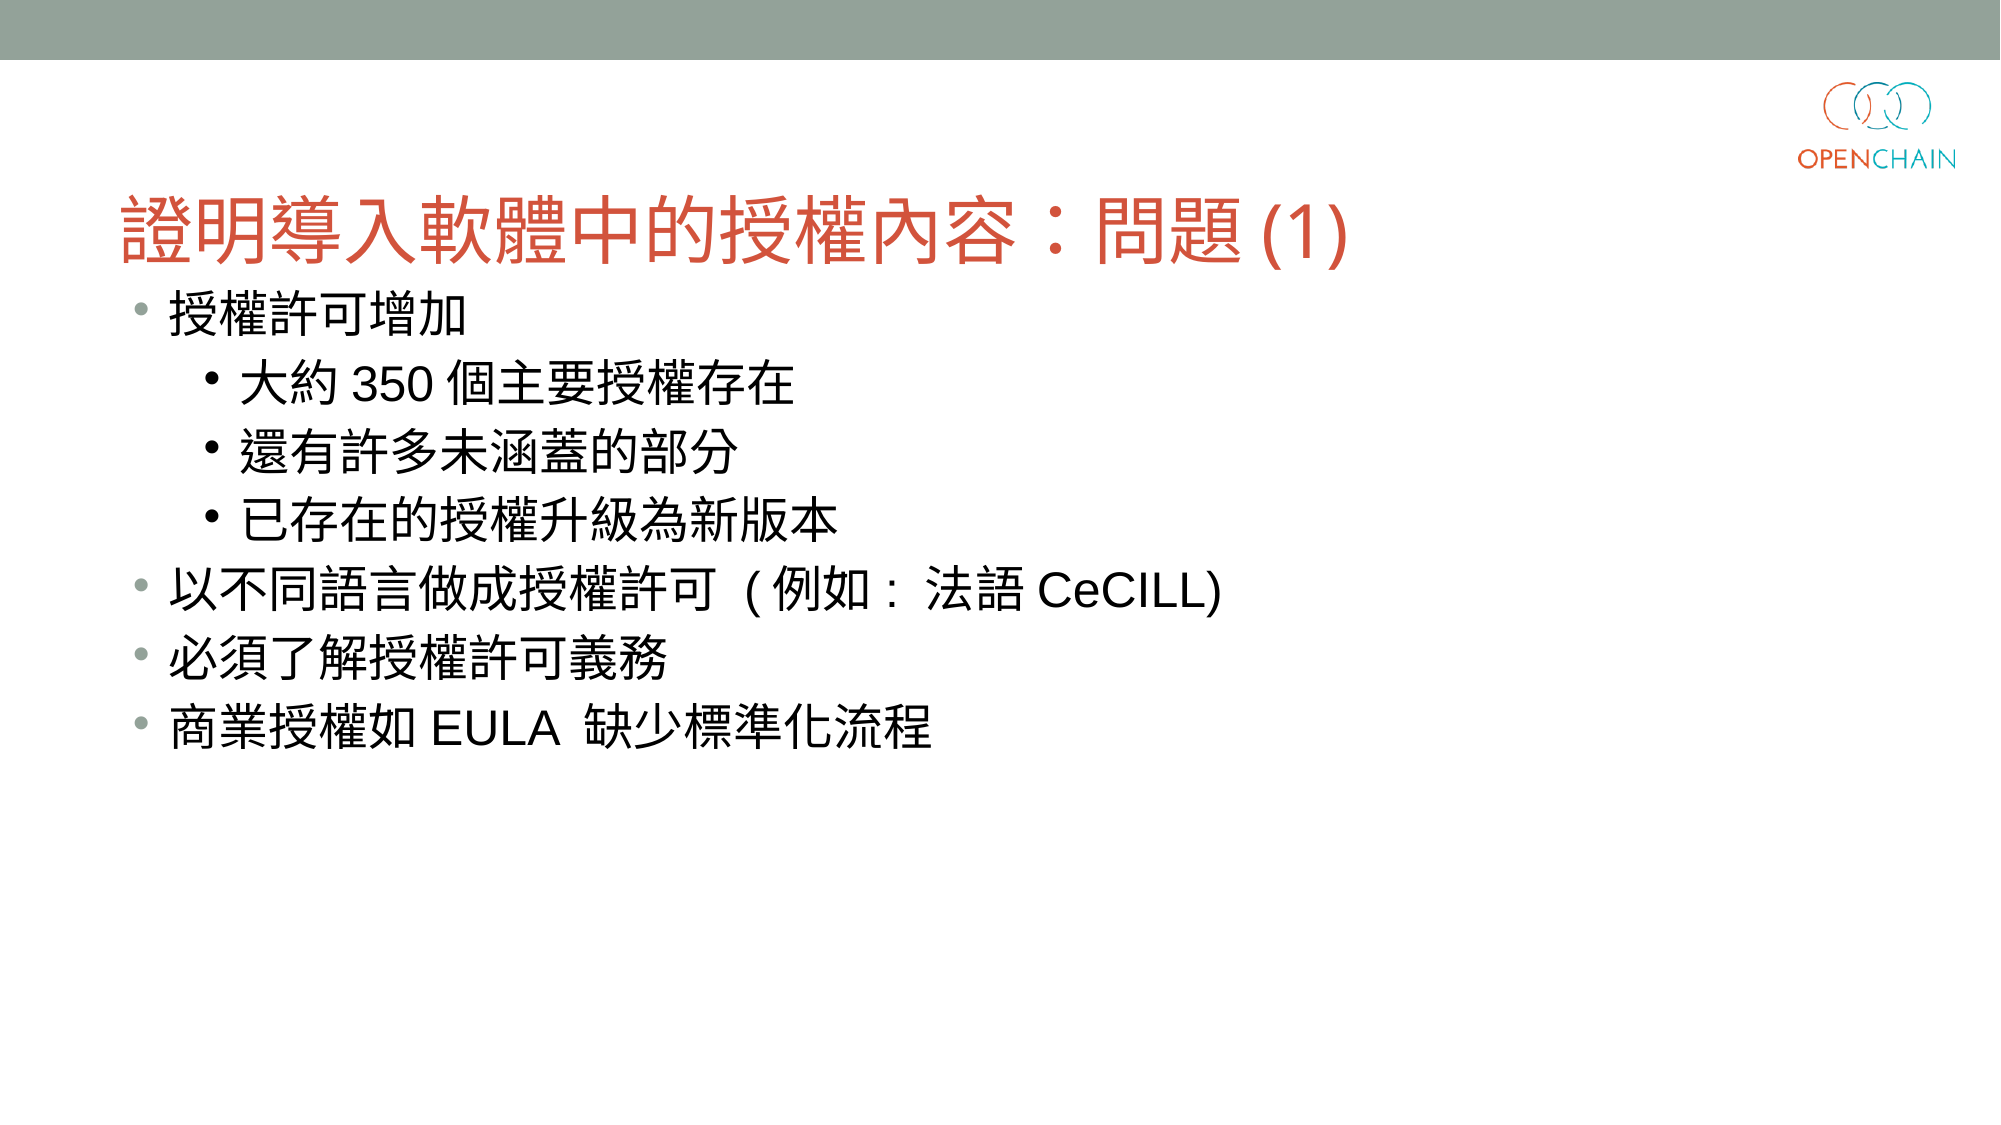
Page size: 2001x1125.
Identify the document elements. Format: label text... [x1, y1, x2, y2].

text_box 證明導入軟體中的授權內容：問題(1) [118, 93, 1918, 266]
text_box 授權許可增加 大約350個主要授權存在 還有許多未涵蓋的部分 已存在的授權升級為新版本 以不同語言做成授權許可 (例如: 法語CeCILL) 必須了解授權許可義務 商業授權如EULA 缺少標準化流程 [118, 266, 1928, 1003]
